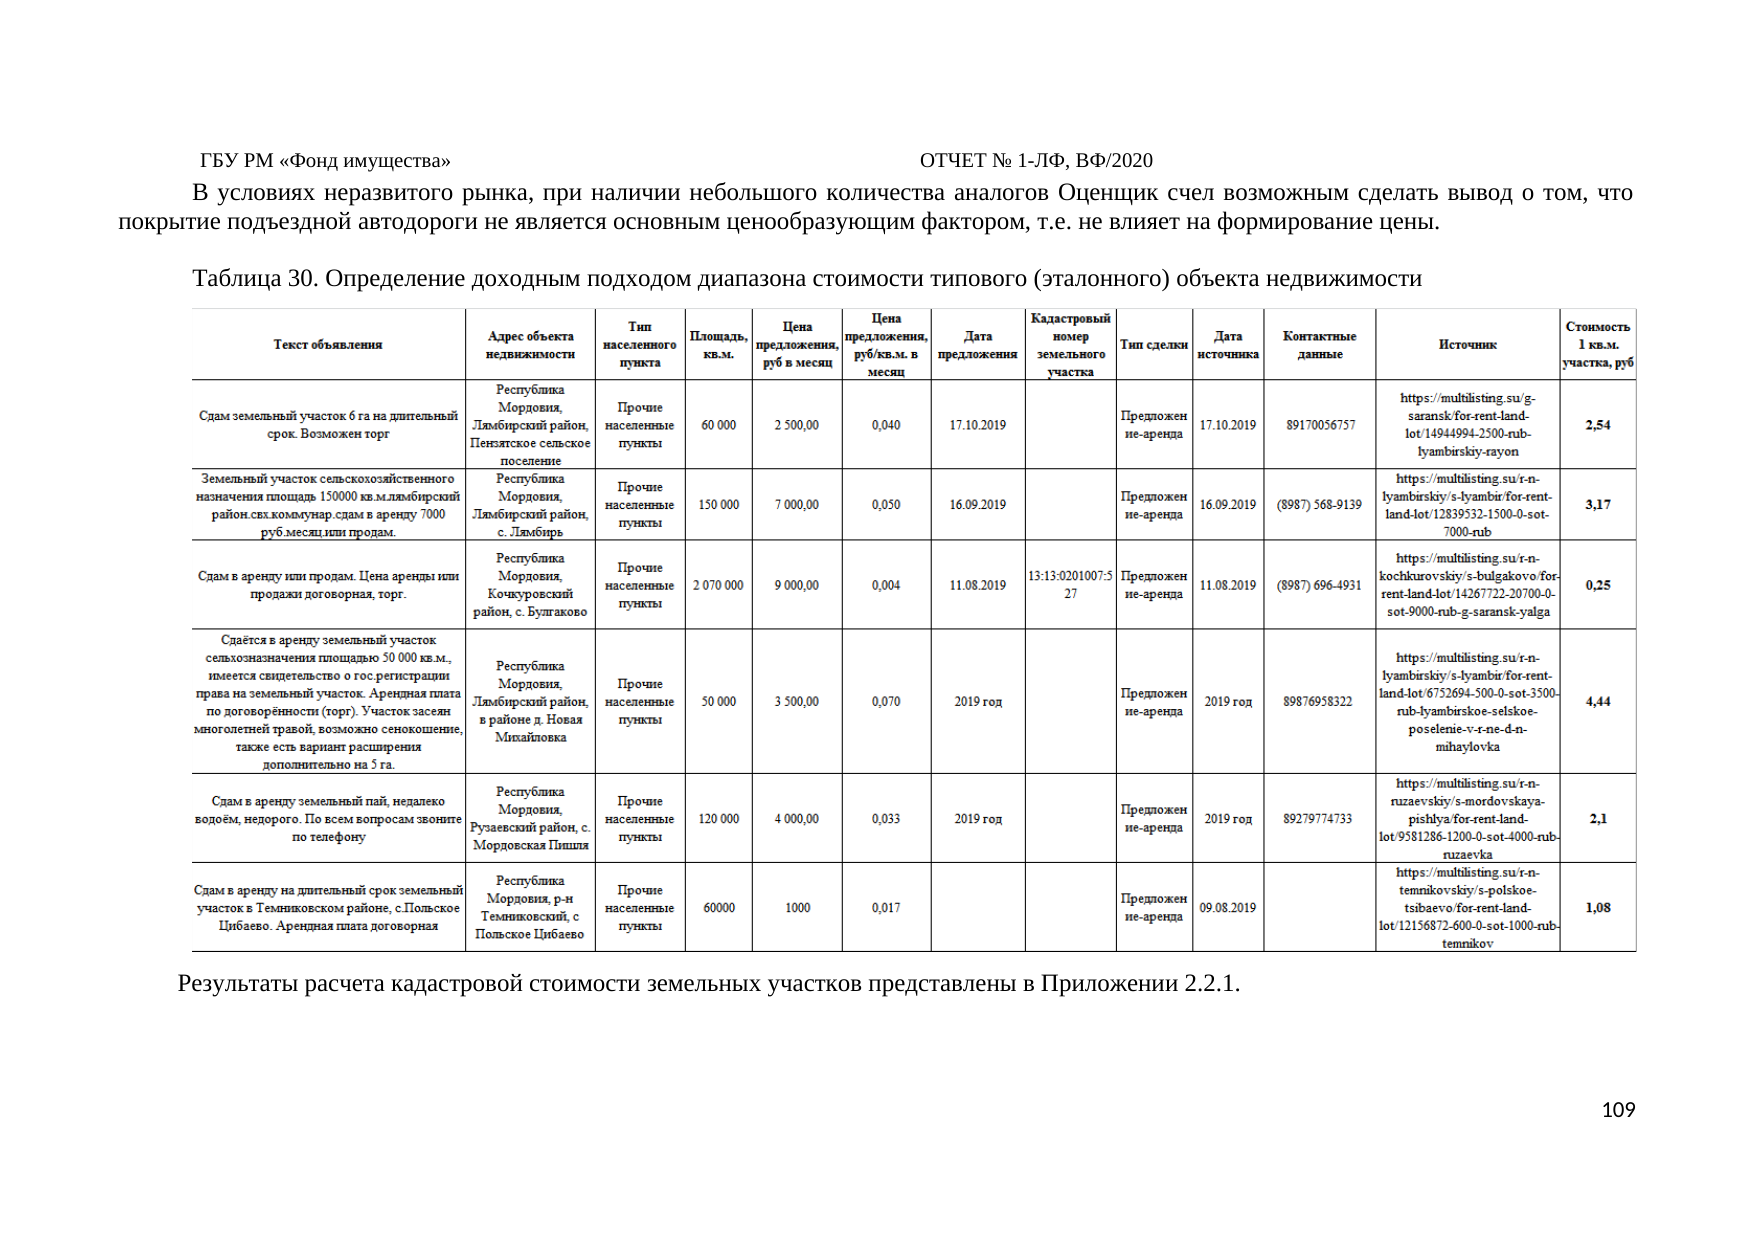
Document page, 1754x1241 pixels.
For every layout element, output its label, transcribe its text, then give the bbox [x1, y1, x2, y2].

text Результаты расчета кадастровой стоимости земельных участков представлены в Приложении 2.2.1. [118, 968, 1636, 997]
text В условиях неразвитого рынка, при наличии небольшого количества аналогов Оценщик счел возможным сделать вывод о том, что покрытие подъездной автодороги не является основным ценообразующим фактором, т.е. не влияет на формирование цены. [118, 177, 1636, 235]
text Таблица 30. Определение доходным подходом диапазона стоимости типового (эталонного) объекта недвижимости [118, 263, 1636, 292]
